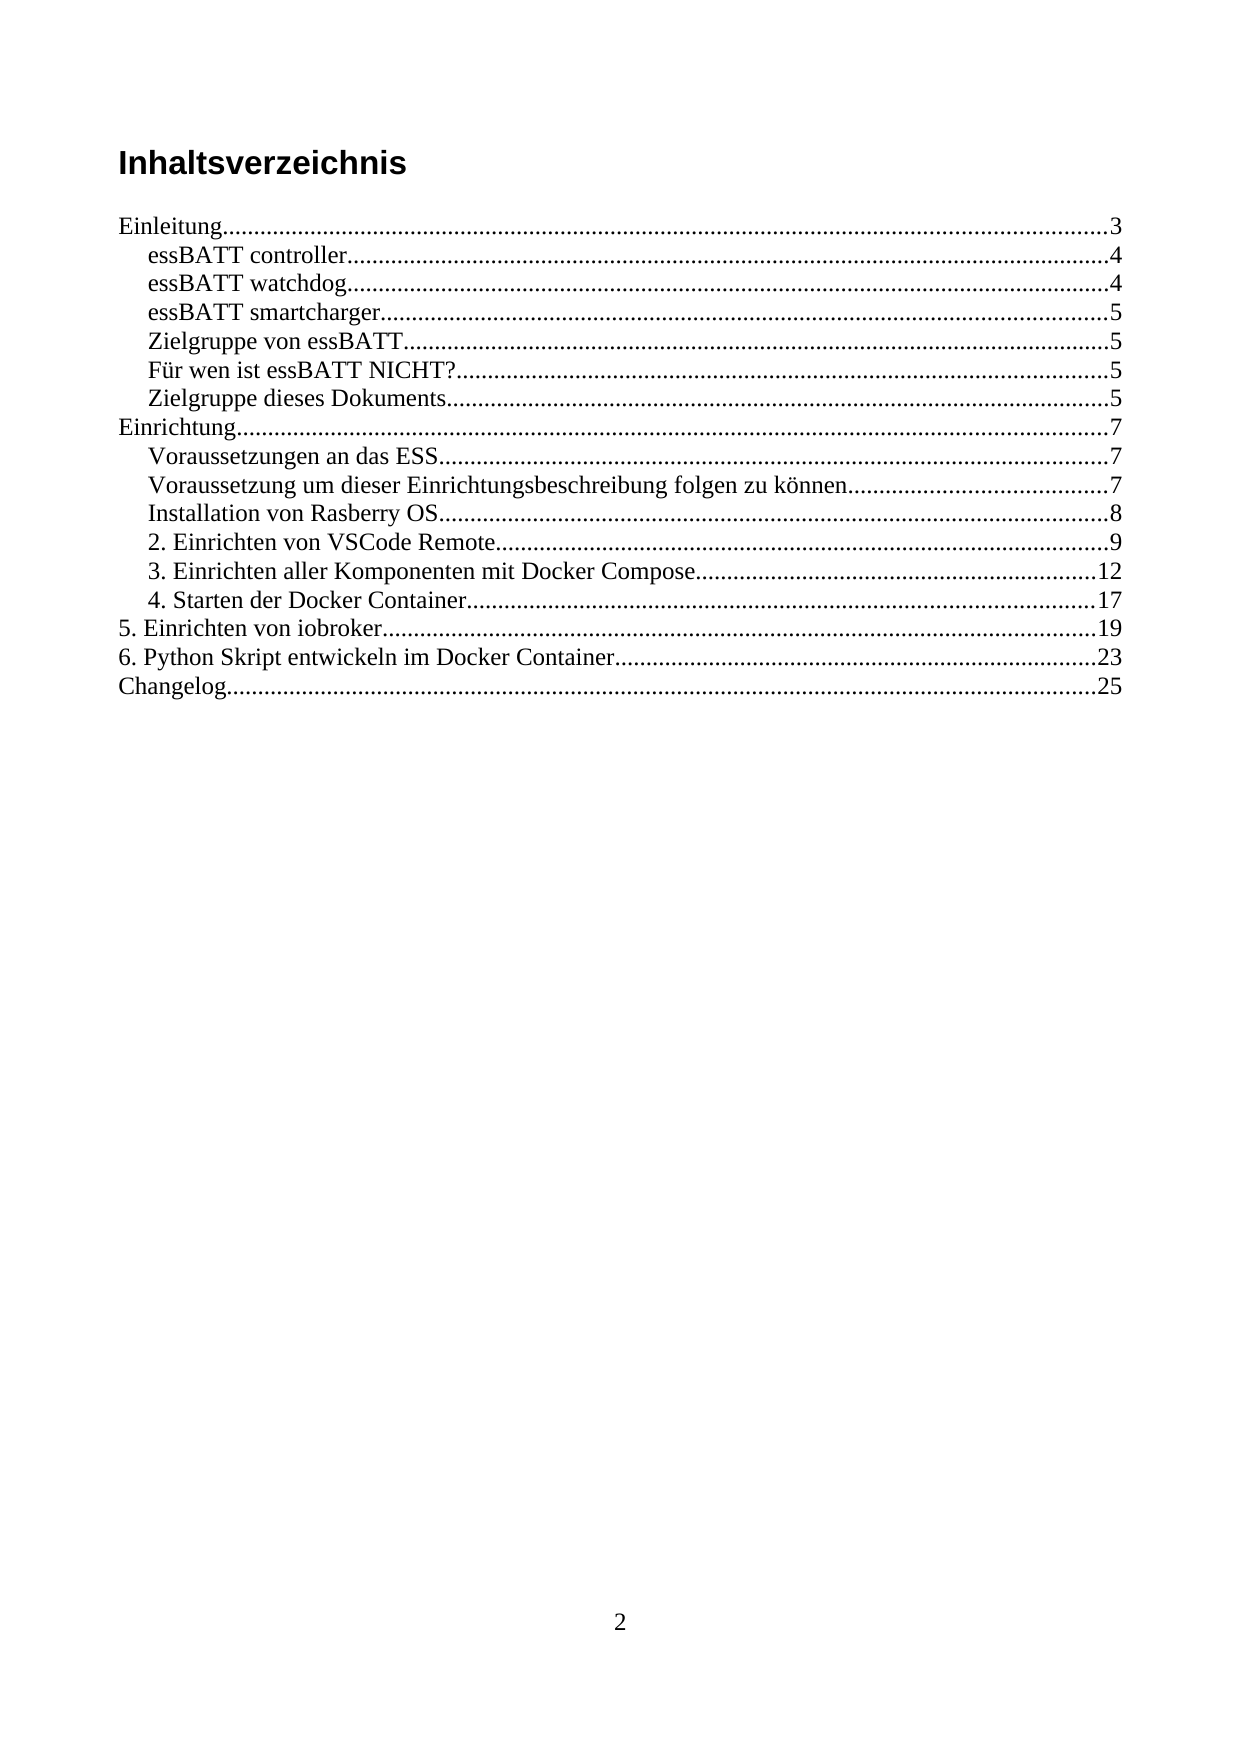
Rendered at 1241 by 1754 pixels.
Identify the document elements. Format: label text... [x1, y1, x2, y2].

text 3. Einrichten aller Komponenten mit Docker Compose 12 [148, 556, 1122, 585]
text essBATT controller 4 [148, 240, 1122, 268]
text 4. Starten der Docker Container 17 [148, 585, 1122, 613]
text Voraussetzung um dieser Einrichtungsbeschreibung folgen zu können 7 [148, 470, 1122, 498]
text essBATT watchdog 4 [148, 268, 1122, 297]
text Einleitung 3 [118, 211, 1122, 240]
text Zielgruppe dieses Dokuments 5 [148, 383, 1122, 412]
text Für wen ist essBATT NICHT? 5 [148, 355, 1122, 383]
text 2. Einrichten von VSCode Remote 9 [148, 527, 1122, 556]
text Zielgruppe von essBATT 5 [148, 326, 1122, 355]
subtitle Inhaltsverzeichnis [118, 143, 1122, 182]
text Einrichtung 7 [118, 412, 1122, 441]
text Changelog 25 [118, 671, 1122, 700]
text Voraussetzungen an das ESS 7 [148, 441, 1122, 470]
text 6. Python Skript entwickeln im Docker Container 23 [118, 642, 1122, 671]
text 5. Einrichten von iobroker 19 [118, 613, 1122, 642]
text essBATT smartcharger 5 [148, 297, 1122, 326]
text Installation von Rasberry OS 8 [148, 498, 1122, 527]
